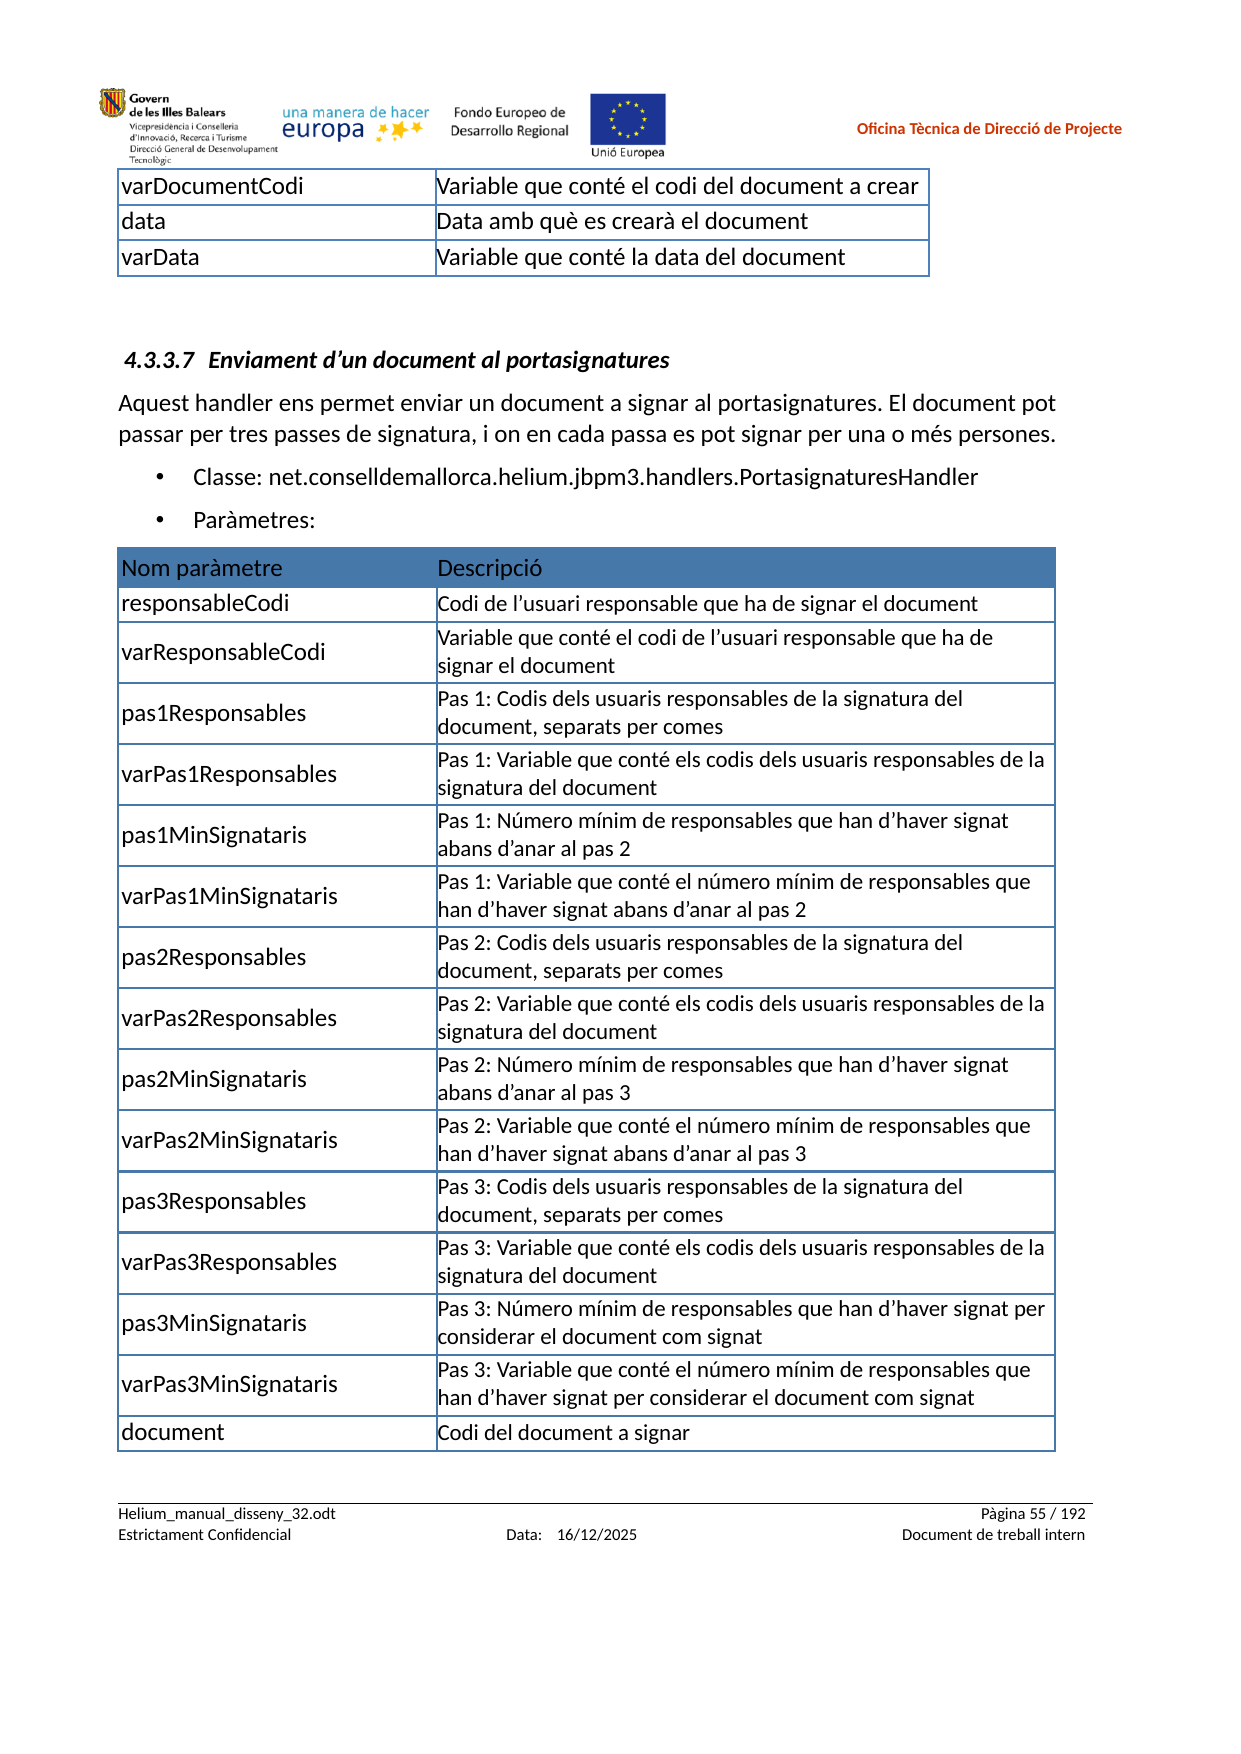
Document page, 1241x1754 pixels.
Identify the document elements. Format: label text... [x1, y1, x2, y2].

table_cell data [119, 206, 435, 239]
table_cell Pas 2: Número mínim de responsables que han d’haver signat abans d’anar al pas 3 [438, 1050, 1054, 1109]
table_header Descripció [438, 549, 1054, 585]
table_cell pas3MinSignataris [119, 1295, 436, 1353]
table_cell varPas3MinSignataris [119, 1356, 436, 1414]
table_cell pas2Responsables [119, 928, 436, 987]
table_cell pas1MinSignataris [119, 806, 436, 865]
table_cell Pas 1: Variable que conté el número mínim de responsables que han d’haver signat abans d’anar al pas 2 [438, 867, 1054, 926]
table_cell Pas 1: Número mínim de responsables que han d’haver signat abans d’anar al pas 2 [438, 806, 1054, 865]
table_header Nom paràmetre [119, 549, 436, 585]
table_cell Data amb què es crearà el document [437, 206, 928, 239]
table_cell varPas1MinSignataris [119, 867, 436, 926]
table_cell varPas3Responsables [119, 1234, 436, 1292]
table_cell Pas 2: Codis dels usuaris responsables de la signatura del document, separats per comes [438, 928, 1054, 987]
table_cell varDocumentCodi [119, 170, 435, 203]
table_cell Pas 3: Número mínim de responsables que han d’haver signat per considerar el document com signat [438, 1295, 1054, 1353]
table_cell Pas 1: Variable que conté els codis dels usuaris responsables de la signatura del document [438, 745, 1054, 804]
table_cell Pas 2: Variable que conté el número mínim de responsables que han d’haver signat abans d’anar al pas 3 [438, 1111, 1054, 1170]
table_cell varPas2Responsables [119, 989, 436, 1048]
table_cell varPas1Responsables [119, 745, 436, 804]
table_cell pas2MinSignataris [119, 1050, 436, 1109]
table_cell pas1Responsables [119, 684, 436, 743]
list Paràmetres: [156, 504, 1122, 534]
table_cell Pas 2: Variable que conté els codis dels usuaris responsables de la signatura del document [438, 989, 1054, 1048]
table_cell responsableCodi [119, 588, 436, 621]
table_cell document [119, 1417, 436, 1450]
table_cell Pas 1: Codis dels usuaris responsables de la signatura del document, separats per comes [438, 684, 1054, 743]
table_cell varResponsableCodi [119, 623, 436, 682]
text Aquest handler ens permet enviar un document a signar al portasignatures. El document pot passar per tres passes de signatura, i on en cada passa es pot signar per una o més persones. [118, 387, 1122, 448]
subtitle Enviament d’un document al portasignatures [118, 344, 1122, 375]
picture [99, 87, 668, 166]
table_cell Variable que conté el codi de l’usuari responsable que ha de signar el document [438, 623, 1054, 682]
table_cell pas3Responsables [119, 1173, 436, 1231]
table_cell Codi de l’usuari responsable que ha de signar el document [438, 588, 1054, 621]
list Classe: net.conselldemallorca.helium.jbpm3.handlers.PortasignaturesHandler [156, 461, 1122, 491]
table_cell Pas 3: Variable que conté el número mínim de responsables que han d’haver signat per considerar el document com signat [438, 1356, 1054, 1414]
table_cell varPas2MinSignataris [119, 1111, 436, 1170]
table_cell Variable que conté la data del document [437, 241, 928, 274]
table_cell Variable que conté el codi del document a crear [437, 170, 928, 203]
table_cell Pas 3: Codis dels usuaris responsables de la signatura del document, separats per comes [438, 1173, 1054, 1231]
table_cell varData [119, 241, 435, 274]
table_cell Pas 3: Variable que conté els codis dels usuaris responsables de la signatura del document [438, 1234, 1054, 1292]
table_cell Codi del document a signar [438, 1417, 1054, 1450]
